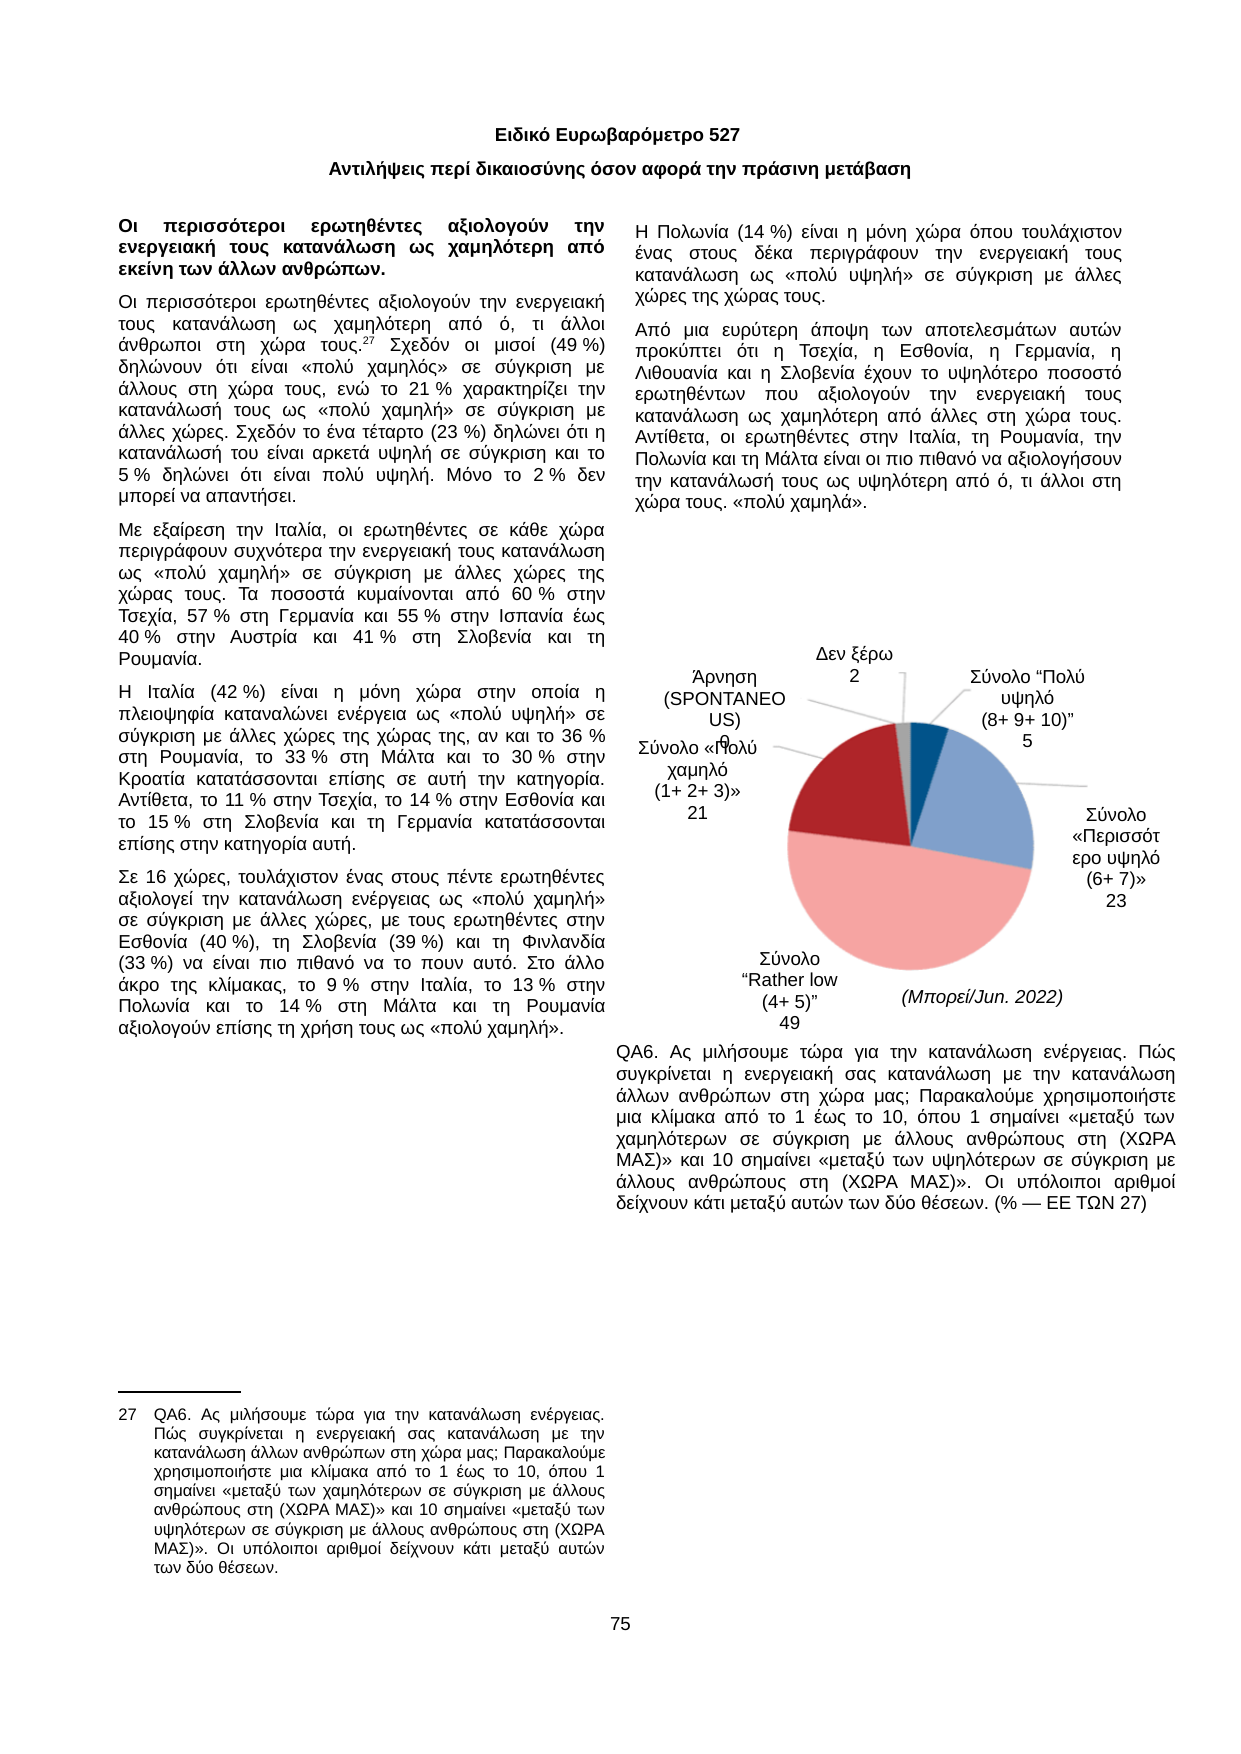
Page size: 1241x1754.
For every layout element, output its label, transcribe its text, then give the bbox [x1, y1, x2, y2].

picture [748, 672, 1091, 974]
text Η Ιταλία (42 %) είναι η μόνη χώρα στην οποία η πλειοψηφία καταναλώνει ενέργεια ως «πολύ υψηλή» σε σύγκριση με άλλες χώρες της χώρας της, αν και το 36 % στη Ρουμανία, το 33 % στη Μάλτα και το 30 % στην Κροατία κατατάσσονται επίσης σε αυτή την κατηγορία. Αντίθετα, το 11 % στην Τσεχία, το 14 % στην Εσθονία και το 15 % στη Σλοβενία και τη Γερμανία κατατάσσονται επίσης στην κατηγορία αυτή. [118, 681, 605, 854]
text QA6. Ας μιλήσουμε τώρα για την κατανάλωση ενέργειας. Πώς συγκρίνεται η ενεργειακή σας κατανάλωση με την κατανάλωση άλλων ανθρώπων στη χώρα μας; Παρακαλούμε χρησιμοποιήστε μια κλίμακα από το 1 έως το 10, όπου 1 σημαίνει «μεταξύ των χαμηλότερων σε σύγκριση με άλλους ανθρώπους στη (ΧΩΡΑ ΜΑΣ)» και 10 σημαίνει «μεταξύ των υψηλότερων σε σύγκριση με άλλους ανθρώπους στη (ΧΩΡΑ ΜΑΣ)». Οι υπόλοιποι αριθμοί δείχνουν κάτι μεταξύ αυτών των δύο θέσεων. [118, 1404, 605, 1577]
text Σε 16 χώρες, τουλάχιστον ένας στους πέντε ερωτηθέντες αξιολογεί την κατανάλωση ενέργειας ως «πολύ χαμηλή» σε σύγκριση με άλλες χώρες, με τους ερωτηθέντες στην Εσθονία (40 %), τη Σλοβενία (39 %) και τη Φινλανδία (33 %) να είναι πιο πιθανό να το πουν αυτό. Στο άλλο άκρο της κλίμακας, το 9 % στην Ιταλία, το 13 % στην Πολωνία και το 14 % στη Μάλτα και τη Ρουμανία αξιολογούν επίσης τη χρήση τους ως «πολύ χαμηλή». [118, 866, 605, 1038]
text Με εξαίρεση την Ιταλία, οι ερωτηθέντες σε κάθε χώρα περιγράφουν συχνότερα την ενεργειακή τους κατανάλωση ως «πολύ χαμηλή» σε σύγκριση με άλλες χώρες της χώρας τους. Τα ποσοστά κυμαίνονται από 60 % στην Τσεχία, 57 % στη Γερμανία και 55 % στην Ισπανία έως 40 % στην Αυστρία και 41 % στη Σλοβενία και τη Ρουμανία. [118, 518, 605, 669]
text Η Πολωνία (14 %) είναι η μόνη χώρα όπου τουλάχιστον ένας στους δέκα περιγράφουν την ενεργειακή τους κατανάλωση ως «πολύ υψηλή» σε σύγκριση με άλλες χώρες της χώρας τους. [635, 220, 1122, 307]
text Από μια ευρύτερη άποψη των αποτελεσμάτων αυτών προκύπτει ότι η Τσεχία, η Εσθονία, η Γερμανία, η Λιθουανία και η Σλοβενία έχουν το υψηλότερο ποσοστό ερωτηθέντων που αξιολογούν την ενεργειακή τους κατανάλωση ως χαμηλότερη από άλλες στη χώρα τους. Αντίθετα, οι ερωτηθέντες στην Ιταλία, τη Ρουμανία, την Πολωνία και τη Μάλτα είναι οι πιο πιθανό να αξιολογήσουν την κατανάλωσή τους ως υψηλότερη από ό, τι άλλοι στη χώρα τους. «πολύ χαμηλά». [635, 318, 1122, 513]
text Οι περισσότεροι ερωτηθέντες αξιολογούν την ενεργειακή τους κατανάλωση ως χαμηλότερη από εκείνη των άλλων ανθρώπων. [118, 214, 605, 279]
text QA6. Ας μιλήσουμε τώρα για την κατανάλωση ενέργειας. Πώς συγκρίνεται η ενεργειακή σας κατανάλωση με την κατανάλωση άλλων ανθρώπων στη χώρα μας; Παρακαλούμε χρησιμοποιήστε μια κλίμακα από το 1 έως το 10, όπου 1 σημαίνει «μεταξύ των χαμηλότερων σε σύγκριση με άλλους ανθρώπους στη (ΧΩΡΑ ΜΑΣ)» και 10 σημαίνει «μεταξύ των υψηλότερων σε σύγκριση με άλλους ανθρώπους στη (ΧΩΡΑ ΜΑΣ)». Οι υπόλοιποι αριθμοί δείχνουν κάτι μεταξύ αυτών των δύο θέσεων. (% — ΕΕ ΤΩΝ 27) [616, 648, 1176, 1214]
text Οι περισσότεροι ερωτηθέντες αξιολογούν την ενεργειακή τους κατανάλωση ως χαμηλότερη από ό, τι άλλοι άνθρωποι στη χώρα τους. Σχεδόν οι μισοί (49 %) δηλώνουν ότι είναι «πολύ χαμηλός» σε σύγκριση με άλλους στη χώρα τους, ενώ το 21 % χαρακτηρίζει την κατανάλωσή τους ως «πολύ χαμηλή» σε σύγκριση με άλλες χώρες. Σχεδόν το ένα τέταρτο (23 %) δηλώνει ότι η κατανάλωσή του είναι αρκετά υψηλή σε σύγκριση και το 5 % δηλώνει ότι είναι πολύ υψηλή. Μόνο το 2 % δεν μπορεί να απαντήσει. [118, 291, 605, 507]
